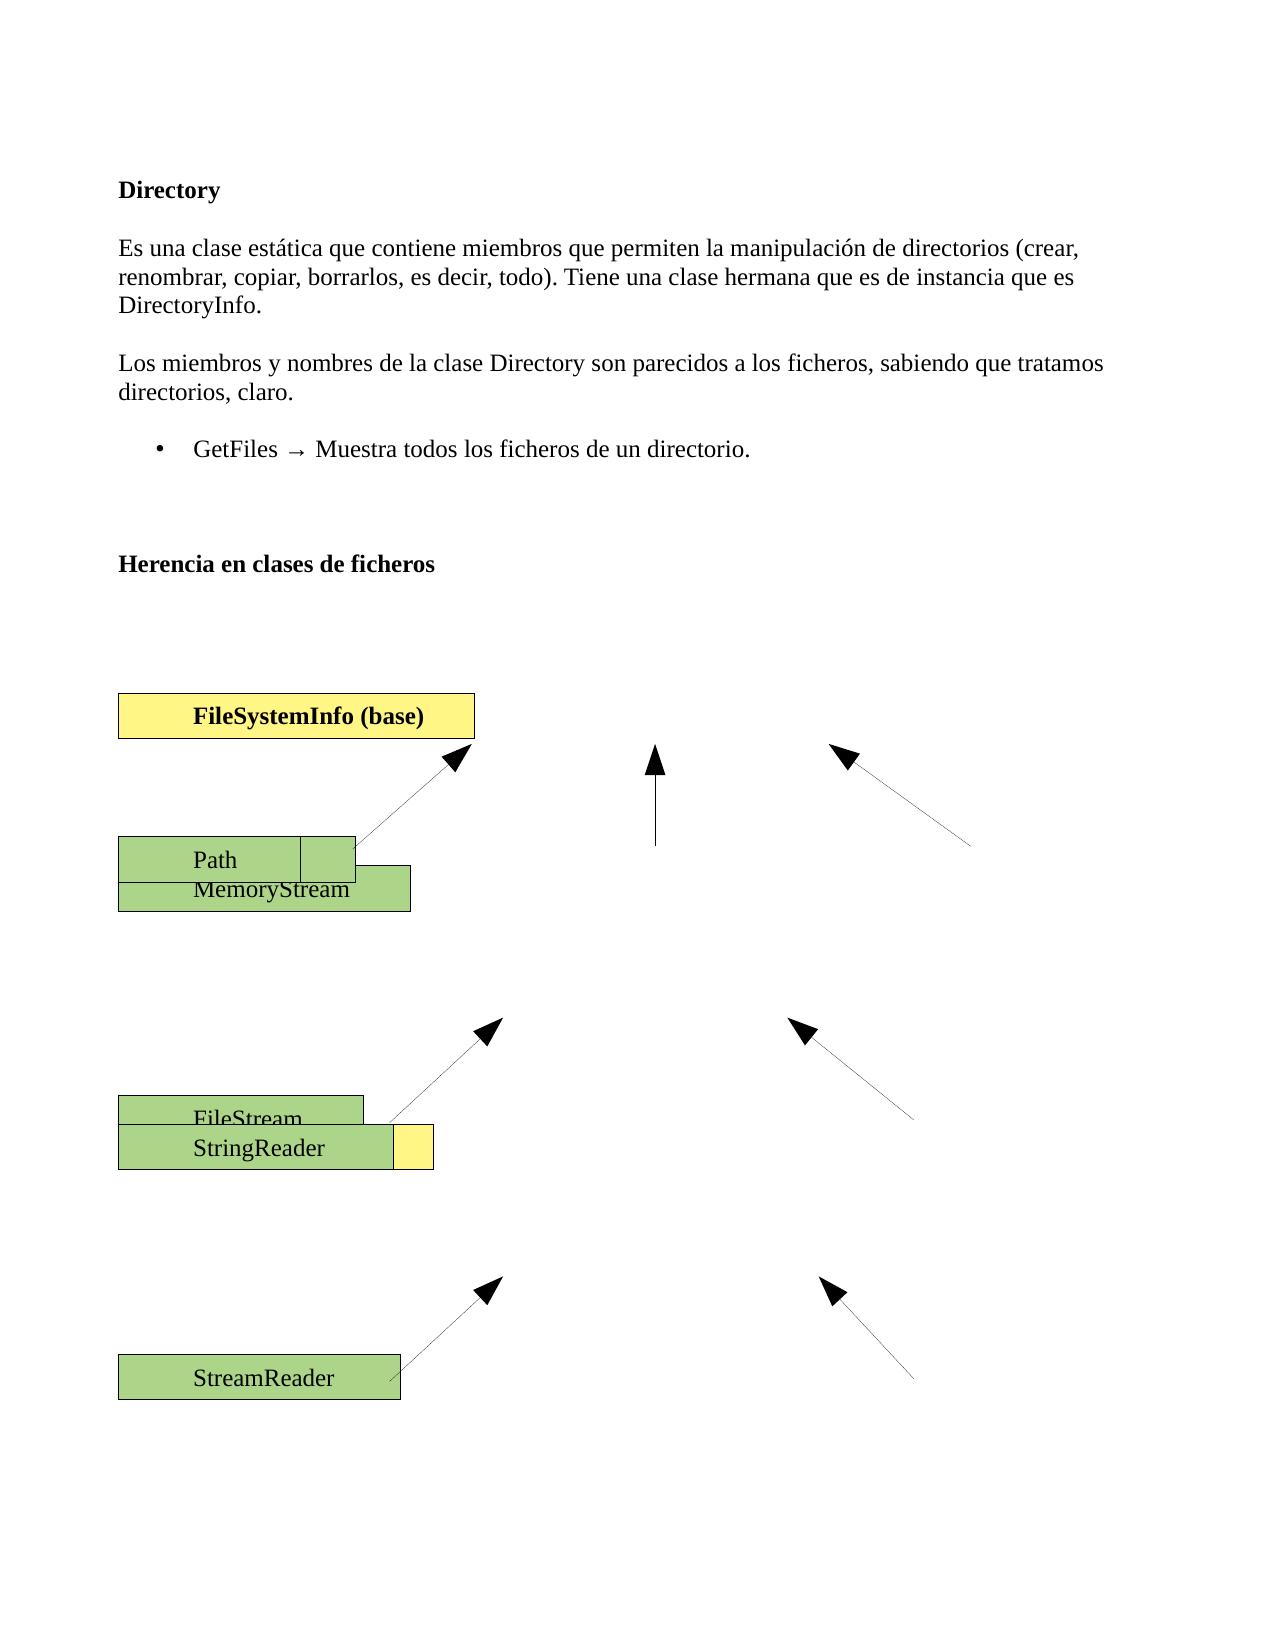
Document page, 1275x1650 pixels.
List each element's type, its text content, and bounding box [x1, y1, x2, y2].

text Herencia en clases de ficheros [118, 549, 1157, 578]
text Es una clase estática que contiene miembros que permiten la manipulación de directorios (crear, renombrar, copiar, borrarlos, es decir, todo). Tiene una clase hermana que es de instancia que es DirectoryInfo. [118, 233, 1157, 319]
text Los miembros y nombres de la clase Directory son parecidos a los ficheros, sabiendo que tratamos directorios, claro. [118, 348, 1157, 406]
list GetFiles → Muestra todos los ficheros de un directorio. [156, 434, 1157, 463]
text Directory [118, 176, 1157, 204]
